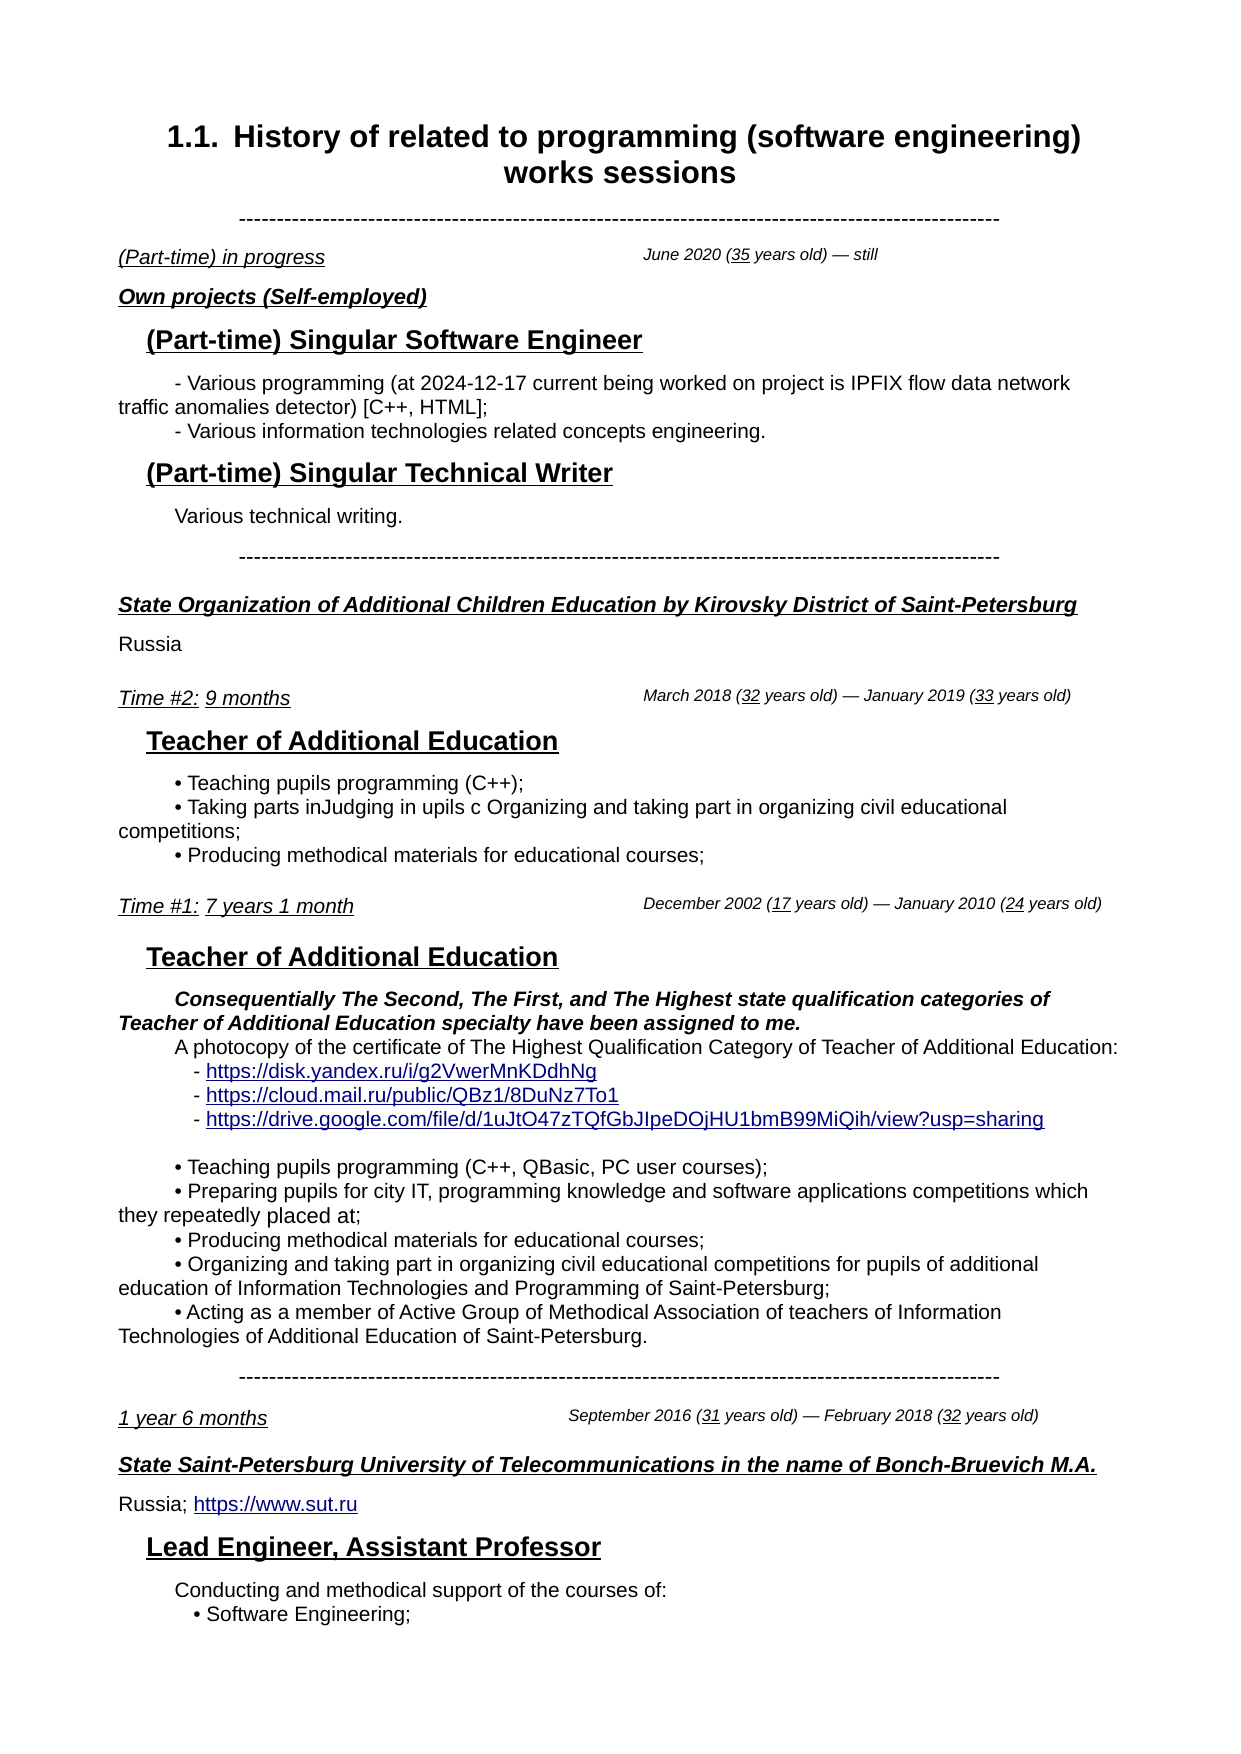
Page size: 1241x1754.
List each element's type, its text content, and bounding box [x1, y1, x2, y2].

subtitle Teacher of Additional Education [118, 941, 1122, 972]
subtitle (Part-time) Singular Technical Writer [118, 457, 1122, 489]
subtitle ---------------------------------------------------------------------------------------------------- [118, 205, 1122, 231]
subtitle Various technical writing. [118, 504, 1122, 528]
subtitle Russia [118, 632, 1122, 656]
subtitle - Various information technologies related concepts engineering. [118, 418, 1122, 442]
subtitle Lead Engineer, Assistant Professor [118, 1531, 1122, 1562]
subtitle ---------------------------------------------------------------------------------------------------- [118, 1363, 1122, 1389]
subtitle State Saint-Petersburg University of Telecommunications in the name of Bonch-Bruevich M.A. [118, 1452, 1122, 1477]
subtitle • Teaching pupils programming (C++, QBasic, PC user courses); [118, 1155, 1122, 1179]
subtitle • Organizing and taking part in organizing civil educational competitions for pupils of additional education of Information Technologies and Programming of Saint-Petersburg; [118, 1252, 1122, 1300]
subtitle • Teaching pupils programming (C++); [118, 771, 1122, 795]
subtitle (Part-time) Singular Software Engineer [118, 324, 1122, 356]
subtitle • Preparing pupils for city IT, programming knowledge and software applications competitions which they repeatedly placed at; [118, 1179, 1122, 1228]
subtitle 1 year 6 months September 2016 (31 years old) — February 2018 (32 years old) [118, 1406, 1122, 1430]
subtitle Time #2: 9 months March 2018 (32 years old) — January 2019 (33 years old) [118, 686, 1122, 710]
subtitle A photocopy of the certificate of The Highest Qualification Category of Teacher of Additional Education: [118, 1035, 1122, 1059]
subtitle • Software Engineering; [118, 1601, 1122, 1625]
subtitle • Acting as a member of Active Group of Methodical Association of teachers of Information Technologies of Additional Education of Saint-Petersburg. [118, 1300, 1122, 1348]
subtitle Teacher of Additional Education [118, 725, 1122, 756]
subtitle Conducting and methodical support of the courses of: [118, 1577, 1122, 1601]
subtitle - https://disk.yandex.ru/i/g2VwerMnKDdhNg [118, 1059, 1122, 1083]
subtitle - Various programming (at 2024-12-17 current being worked on project is IPFIX flow data network traffic anomalies detector) [C++, HTML]; [118, 371, 1122, 418]
subtitle - https://drive.google.com/file/d/1uJtO47zTQfGbJIpeDOjHU1bmB99MiQih/view?usp=sharing [118, 1107, 1122, 1131]
subtitle Russia; https://www.sut.ru [118, 1492, 1122, 1516]
subtitle Time #1: 7 years 1 month December 2002 (17 years old) — January 2010 (24 years old) [118, 894, 1122, 918]
subtitle - https://cloud.mail.ru/public/QBz1/8DuNz7To1 [118, 1083, 1122, 1107]
subtitle History of related to programming (software engineering) works sessions [118, 118, 1122, 190]
subtitle • Producing methodical materials for educational courses; [118, 843, 1122, 867]
subtitle • Taking parts inJudging in upils c Organizing and taking part in organizing civil educational competitions; [118, 795, 1122, 843]
subtitle (Part-time) in progress June 2020 (35 years old) — still [118, 245, 1122, 269]
subtitle Own projects (Self-employed) [118, 284, 1122, 309]
subtitle State Organization of Additional Children Education by Kirovsky District of Saint-Petersburg [118, 592, 1122, 617]
subtitle Consequentially The Second, The First, and The Highest state qualification categories of Teacher of Additional Education specialty have been assigned to me. [118, 987, 1122, 1035]
subtitle ---------------------------------------------------------------------------------------------------- [118, 543, 1122, 569]
subtitle • Producing methodical materials for educational courses; [118, 1228, 1122, 1252]
